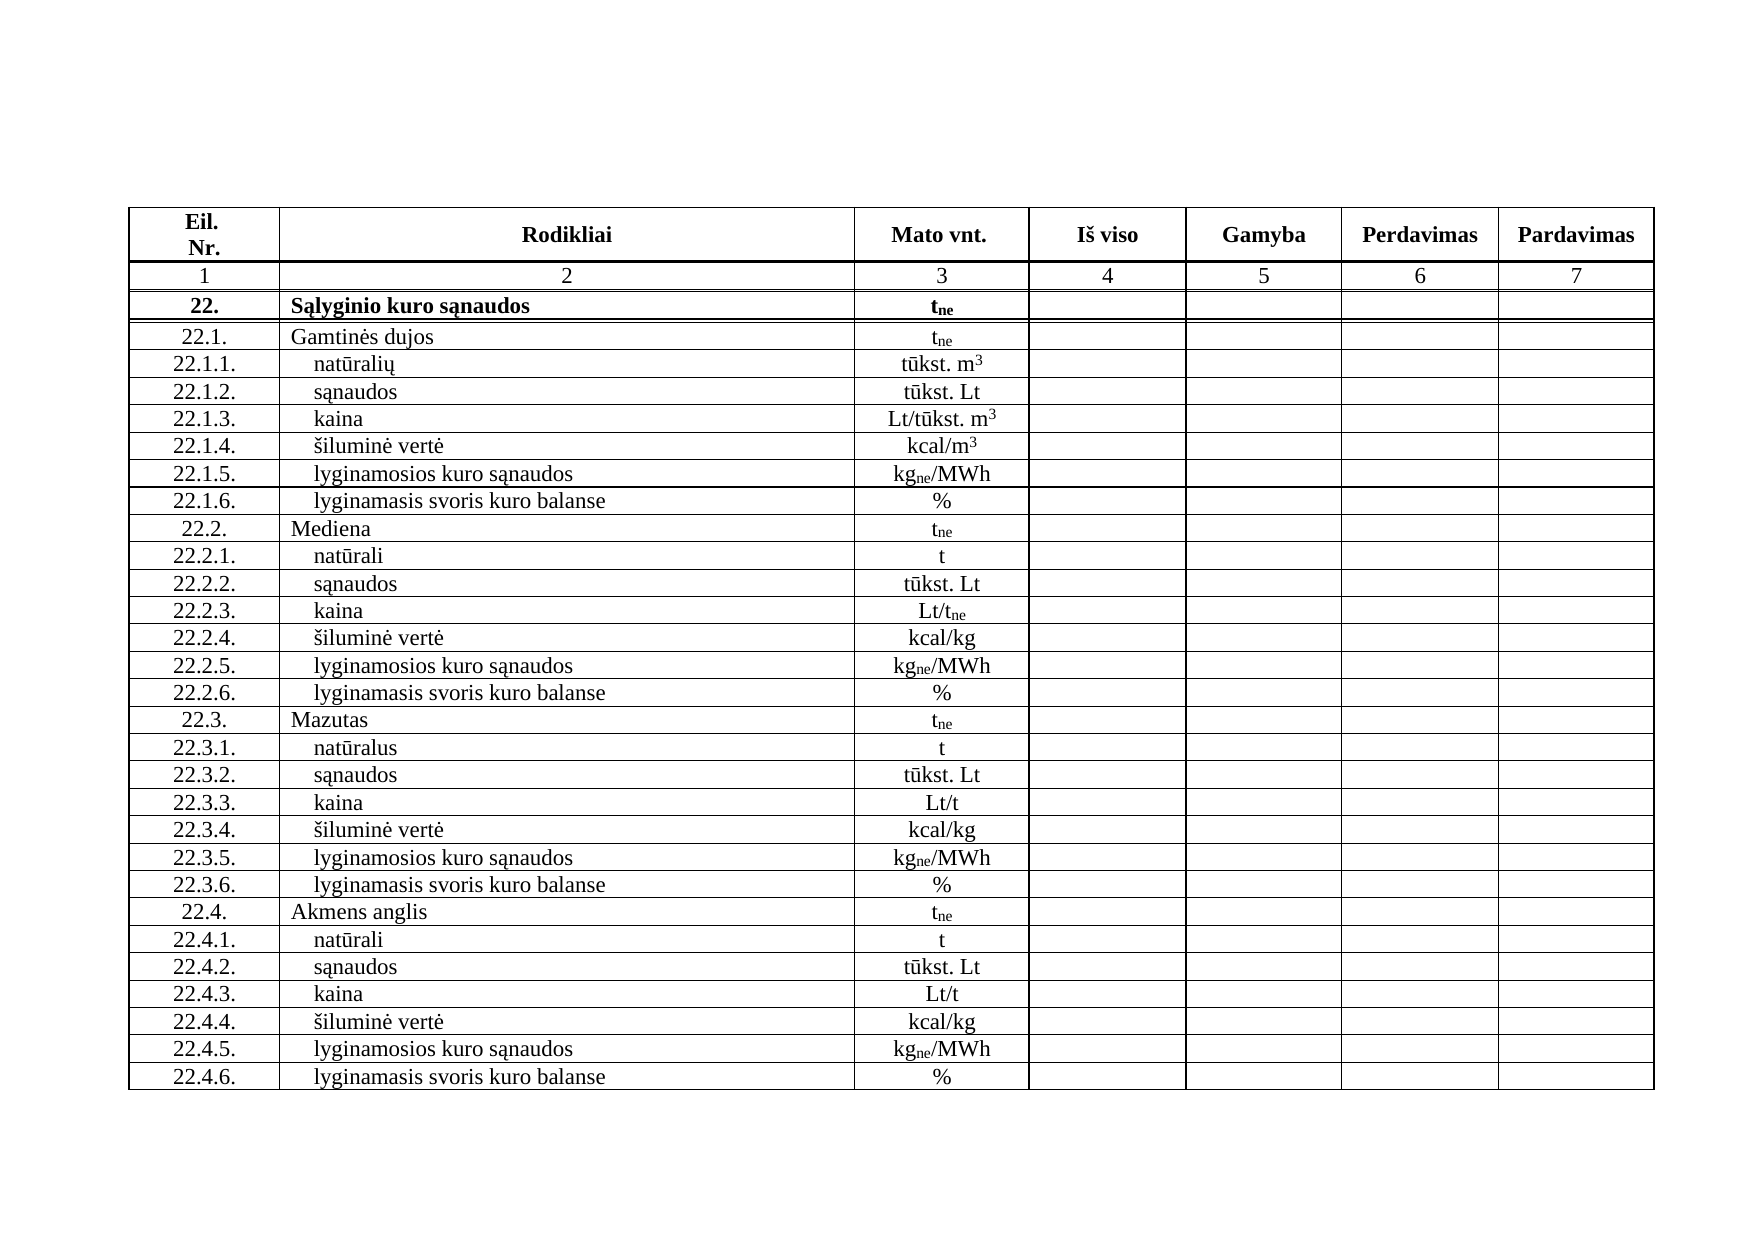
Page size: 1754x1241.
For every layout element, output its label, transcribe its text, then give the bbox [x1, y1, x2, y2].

table_cell [1499, 707, 1653, 733]
table_cell 22.1.3. [130, 405, 279, 432]
table_cell [1187, 515, 1341, 541]
table_cell [1187, 953, 1341, 979]
table_cell [1187, 898, 1341, 925]
table_cell šiluminė vertė [280, 624, 854, 651]
table_cell tūkst. Lt [855, 570, 1028, 596]
table_cell [1499, 844, 1653, 870]
table_cell 22.2.3. [130, 597, 279, 623]
table_cell [1187, 405, 1341, 432]
table_cell [1187, 597, 1341, 623]
table_cell sąnaudos [280, 953, 854, 979]
table_cell [1030, 292, 1185, 318]
table_cell [1030, 488, 1185, 514]
table_cell t [855, 926, 1028, 952]
table_cell [1030, 597, 1185, 623]
table_cell % [855, 679, 1028, 706]
table_cell [1499, 761, 1653, 788]
table_cell natūralus [280, 734, 854, 760]
table_cell [1030, 323, 1185, 349]
table_cell tūkst. Lt [855, 953, 1028, 979]
table_cell 22. [130, 292, 279, 318]
table_cell [1187, 570, 1341, 596]
table_cell [1030, 707, 1185, 733]
table_cell sąnaudos [280, 761, 854, 788]
table_cell kaina [280, 789, 854, 815]
table_header Pardavimas [1499, 208, 1653, 260]
table_cell [1499, 570, 1653, 596]
table_cell [1499, 981, 1653, 1007]
table_cell [1342, 597, 1498, 623]
table_cell [1342, 405, 1498, 432]
table_cell 22.1.6. [130, 488, 279, 514]
table_cell [1030, 1008, 1185, 1034]
table_cell [1499, 515, 1653, 541]
table_cell šiluminė vertė [280, 816, 854, 842]
table_cell 22.3.1. [130, 734, 279, 760]
table_cell tūkst. Lt [855, 378, 1028, 404]
table_cell kgne/MWh [855, 844, 1028, 870]
table_cell natūralių [280, 350, 854, 377]
table_cell 22.4. [130, 898, 279, 925]
table_cell [1030, 405, 1185, 432]
table_cell tūkst. m3 [855, 350, 1028, 377]
table_cell [1187, 1035, 1341, 1062]
table_cell [1342, 707, 1498, 733]
table_cell [1499, 789, 1653, 815]
table_cell 6 [1342, 263, 1498, 289]
table_cell tne [855, 292, 1028, 318]
table_cell [1030, 816, 1185, 842]
table_cell [1342, 323, 1498, 349]
table_cell [1499, 1063, 1653, 1089]
table_cell [1499, 871, 1653, 897]
table_cell [1499, 1008, 1653, 1034]
table_cell [1030, 460, 1185, 486]
table_cell [1342, 292, 1498, 318]
table_cell 22.1.2. [130, 378, 279, 404]
table_cell 22.1.1. [130, 350, 279, 377]
table_cell Sąlyginio kuro sąnaudos [280, 292, 854, 318]
table_cell lyginamasis svoris kuro balanse [280, 871, 854, 897]
table_cell 22.3.5. [130, 844, 279, 870]
table_cell [1187, 624, 1341, 651]
table_cell 22.2.2. [130, 570, 279, 596]
table_cell [1499, 460, 1653, 486]
table_cell 5 [1187, 263, 1341, 289]
table_cell 22.2.1. [130, 542, 279, 568]
table_cell 22.2.6. [130, 679, 279, 706]
table_header Perdavimas [1342, 208, 1498, 260]
table_cell [1187, 433, 1341, 459]
table_cell lyginamosios kuro sąnaudos [280, 844, 854, 870]
table_cell kaina [280, 597, 854, 623]
table_cell [1499, 816, 1653, 842]
table_cell [1187, 542, 1341, 568]
table_cell [1187, 734, 1341, 760]
table_cell kcal/m3 [855, 433, 1028, 459]
table_cell % [855, 488, 1028, 514]
table_cell [1499, 898, 1653, 925]
table_cell lyginamasis svoris kuro balanse [280, 1063, 854, 1089]
table_header Mato vnt. [855, 208, 1028, 260]
table_cell Lt/tne [855, 597, 1028, 623]
table_cell [1030, 1063, 1185, 1089]
table_cell [1342, 953, 1498, 979]
table_cell [1030, 378, 1185, 404]
table_cell [1187, 871, 1341, 897]
table_cell [1187, 707, 1341, 733]
table_cell kaina [280, 405, 854, 432]
table_cell 22.3. [130, 707, 279, 733]
table_cell [1342, 542, 1498, 568]
table_cell [1342, 734, 1498, 760]
table_cell [1030, 953, 1185, 979]
table_cell Lt/t [855, 789, 1028, 815]
table_cell [1030, 570, 1185, 596]
table_cell [1499, 597, 1653, 623]
table_cell lyginamosios kuro sąnaudos [280, 1035, 854, 1062]
table_cell [1342, 789, 1498, 815]
table_cell [1187, 1008, 1341, 1034]
table_cell [1499, 652, 1653, 678]
table_cell Lt/tūkst. m3 [855, 405, 1028, 432]
table_cell [1342, 761, 1498, 788]
table_cell [1187, 323, 1341, 349]
table_cell tūkst. Lt [855, 761, 1028, 788]
table_cell [1030, 844, 1185, 870]
table_cell [1342, 981, 1498, 1007]
table_cell natūrali [280, 542, 854, 568]
table_cell 4 [1030, 263, 1185, 289]
table_cell [1030, 350, 1185, 377]
table_cell 2 [280, 263, 854, 289]
table_cell 22.3.4. [130, 816, 279, 842]
table_cell kaina [280, 981, 854, 1007]
table_cell [1499, 679, 1653, 706]
table_header Eil. Nr. [130, 208, 279, 260]
table_cell [1030, 734, 1185, 760]
table_cell [1342, 570, 1498, 596]
table_cell [1187, 789, 1341, 815]
table_cell 22.3.2. [130, 761, 279, 788]
table_cell % [855, 1063, 1028, 1089]
table_cell [1342, 844, 1498, 870]
table_cell [1499, 1035, 1653, 1062]
table_cell [1342, 926, 1498, 952]
table_cell [1499, 953, 1653, 979]
table_cell [1342, 350, 1498, 377]
table_cell 22.3.3. [130, 789, 279, 815]
table_cell 22.2.5. [130, 652, 279, 678]
table_cell 22.4.1. [130, 926, 279, 952]
table_cell % [855, 871, 1028, 897]
table_cell [1187, 652, 1341, 678]
table_cell [1499, 624, 1653, 651]
table_cell kgne/MWh [855, 460, 1028, 486]
table_cell [1187, 816, 1341, 842]
table_cell [1342, 433, 1498, 459]
table_cell 22.2.4. [130, 624, 279, 651]
table_cell [1499, 734, 1653, 760]
table_cell [1030, 515, 1185, 541]
table_cell [1030, 542, 1185, 568]
table_cell kcal/kg [855, 1008, 1028, 1034]
table_cell [1187, 761, 1341, 788]
table_cell t [855, 734, 1028, 760]
table_cell 22.2. [130, 515, 279, 541]
table_cell 22.4.2. [130, 953, 279, 979]
table_cell [1499, 542, 1653, 568]
table_cell [1499, 323, 1653, 349]
table_cell [1187, 844, 1341, 870]
table_header Iš viso [1030, 208, 1185, 260]
table_cell šiluminė vertė [280, 1008, 854, 1034]
table_cell [1342, 871, 1498, 897]
table_cell [1187, 926, 1341, 952]
table_cell [1342, 460, 1498, 486]
table_cell kcal/kg [855, 624, 1028, 651]
table_cell [1030, 789, 1185, 815]
table_cell [1499, 350, 1653, 377]
table_cell 22.4.6. [130, 1063, 279, 1089]
table_cell 3 [855, 263, 1028, 289]
table_cell lyginamasis svoris kuro balanse [280, 488, 854, 514]
table_cell [1030, 679, 1185, 706]
table_cell [1187, 981, 1341, 1007]
table_cell [1499, 378, 1653, 404]
table_cell [1342, 488, 1498, 514]
table_cell [1187, 292, 1341, 318]
table_cell kgne/MWh [855, 652, 1028, 678]
table_cell [1030, 652, 1185, 678]
table_cell [1187, 679, 1341, 706]
table_cell lyginamasis svoris kuro balanse [280, 679, 854, 706]
table_cell [1342, 1008, 1498, 1034]
table_cell 22.4.4. [130, 1008, 279, 1034]
table_cell 22.4.3. [130, 981, 279, 1007]
table_cell [1030, 981, 1185, 1007]
table_cell [1187, 488, 1341, 514]
table_cell [1030, 871, 1185, 897]
table_cell [1030, 761, 1185, 788]
table_cell sąnaudos [280, 378, 854, 404]
table_cell Mediena [280, 515, 854, 541]
table_cell tne [855, 323, 1028, 349]
table_cell Gamtinės dujos [280, 323, 854, 349]
table_cell [1499, 405, 1653, 432]
table_cell tne [855, 707, 1028, 733]
table_cell 7 [1499, 263, 1653, 289]
table_cell [1342, 652, 1498, 678]
table_cell kcal/kg [855, 816, 1028, 842]
table_cell 22.1. [130, 323, 279, 349]
table_header Rodikliai [280, 208, 854, 260]
table_cell [1187, 378, 1341, 404]
table_cell [1342, 1035, 1498, 1062]
table_cell [1030, 433, 1185, 459]
table_cell [1342, 515, 1498, 541]
table_cell Mazutas [280, 707, 854, 733]
table_cell Lt/t [855, 981, 1028, 1007]
table_cell [1499, 926, 1653, 952]
table_cell [1499, 488, 1653, 514]
table_cell natūrali [280, 926, 854, 952]
table_cell [1342, 378, 1498, 404]
table_cell [1499, 433, 1653, 459]
table_cell [1030, 898, 1185, 925]
table_cell tne [855, 515, 1028, 541]
table_cell [1499, 292, 1653, 318]
table_cell lyginamosios kuro sąnaudos [280, 460, 854, 486]
table_cell 22.1.5. [130, 460, 279, 486]
table_cell lyginamosios kuro sąnaudos [280, 652, 854, 678]
table_cell 1 [130, 263, 279, 289]
table_cell [1342, 624, 1498, 651]
table_cell 22.4.5. [130, 1035, 279, 1062]
table_cell Akmens anglis [280, 898, 854, 925]
table_cell [1030, 624, 1185, 651]
table_cell 22.1.4. [130, 433, 279, 459]
table_cell [1030, 1035, 1185, 1062]
table_cell [1030, 926, 1185, 952]
table_cell [1187, 460, 1341, 486]
table_cell šiluminė vertė [280, 433, 854, 459]
table_cell [1187, 1063, 1341, 1089]
table_cell tne [855, 898, 1028, 925]
table_cell [1187, 350, 1341, 377]
table_header Gamyba [1187, 208, 1341, 260]
table_cell [1342, 898, 1498, 925]
table_cell [1342, 1063, 1498, 1089]
table_cell 22.3.6. [130, 871, 279, 897]
table_cell kgne/MWh [855, 1035, 1028, 1062]
table_cell sąnaudos [280, 570, 854, 596]
table_cell t [855, 542, 1028, 568]
table_cell [1342, 679, 1498, 706]
table_cell [1342, 816, 1498, 842]
